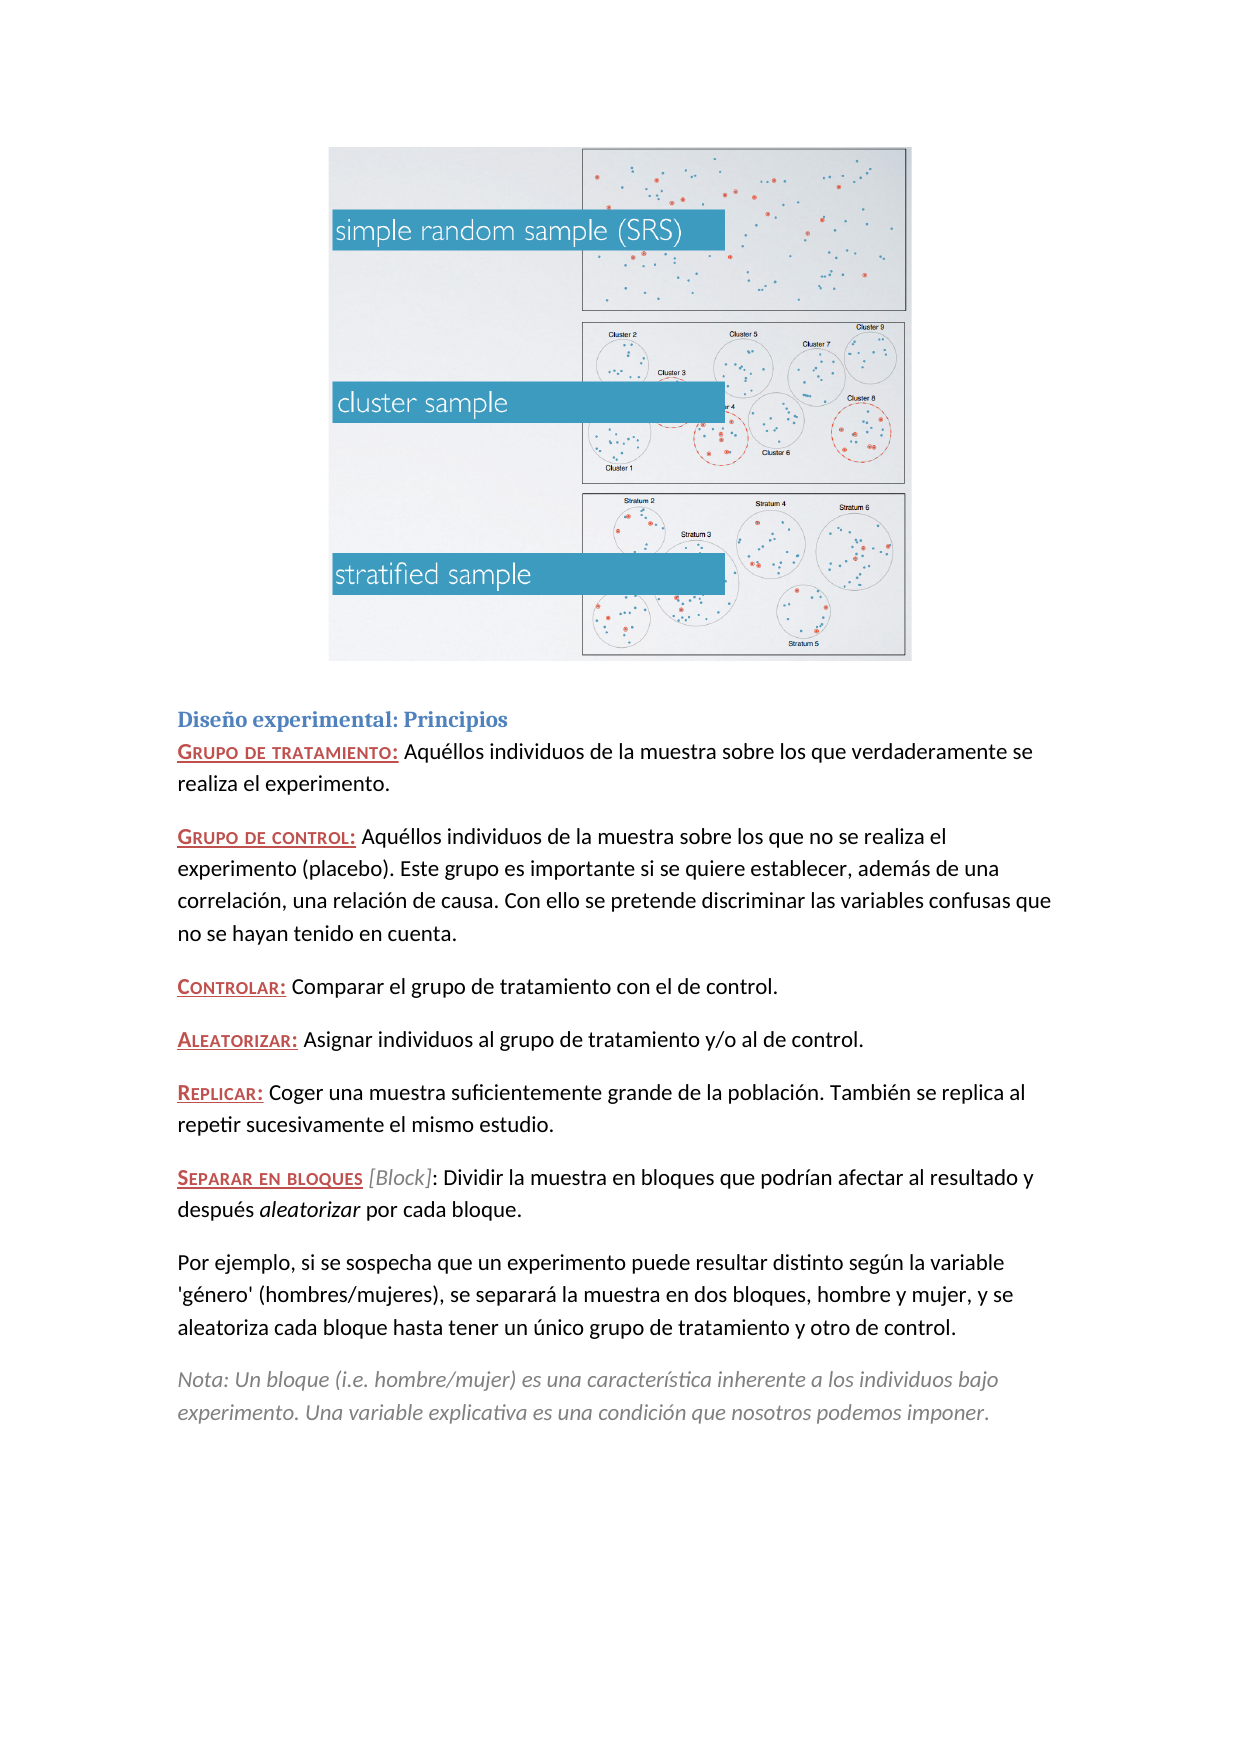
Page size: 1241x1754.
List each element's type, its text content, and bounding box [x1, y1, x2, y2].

text Controlar: Comparar el grupo de tratamiento con el de control. [177, 972, 1063, 1000]
text Nota: Un bloque (i.e. hombre/mujer) es una característica inherente a los individuos bajo experimento. Una variable explicativa es una condición que nosotros podemos imponer. [177, 1366, 1063, 1426]
text Por ejemplo, si se sospecha que un experimento puede resultar distinto según la variable 'género' (hombres/mujeres), se separará la muestra en dos bloques, hombre y mujer, y se aleatoriza cada bloque hasta tener un único grupo de tratamiento y otro de control. [177, 1248, 1063, 1341]
subtitle Diseño experimental: Principios [177, 707, 1063, 733]
text Grupo de control: Aquéllos individuos de la muestra sobre los que no se realiza el experimento (placebo). Este grupo es importante si se quiere establecer, además de una correlación, una relación de causa. Con ello se pretende discriminar las variables confusas que no se hayan tenido en cuenta. [177, 822, 1063, 947]
text Replicar: Coger una muestra suficientemente grande de la población. También se replica al repetir sucesivamente el mismo estudio. [177, 1078, 1063, 1138]
text Separar en bloques [Block]: Dividir la muestra en bloques que podrían afectar al resultado y después aleatorizar por cada bloque. [177, 1163, 1063, 1223]
text Grupo de tratamiento: Aquéllos individuos de la muestra sobre los que verdaderamente se realiza el experimento. [177, 737, 1063, 797]
text Aleatorizar: Asignar individuos al grupo de tratamiento y/o al de control. [177, 1025, 1063, 1053]
